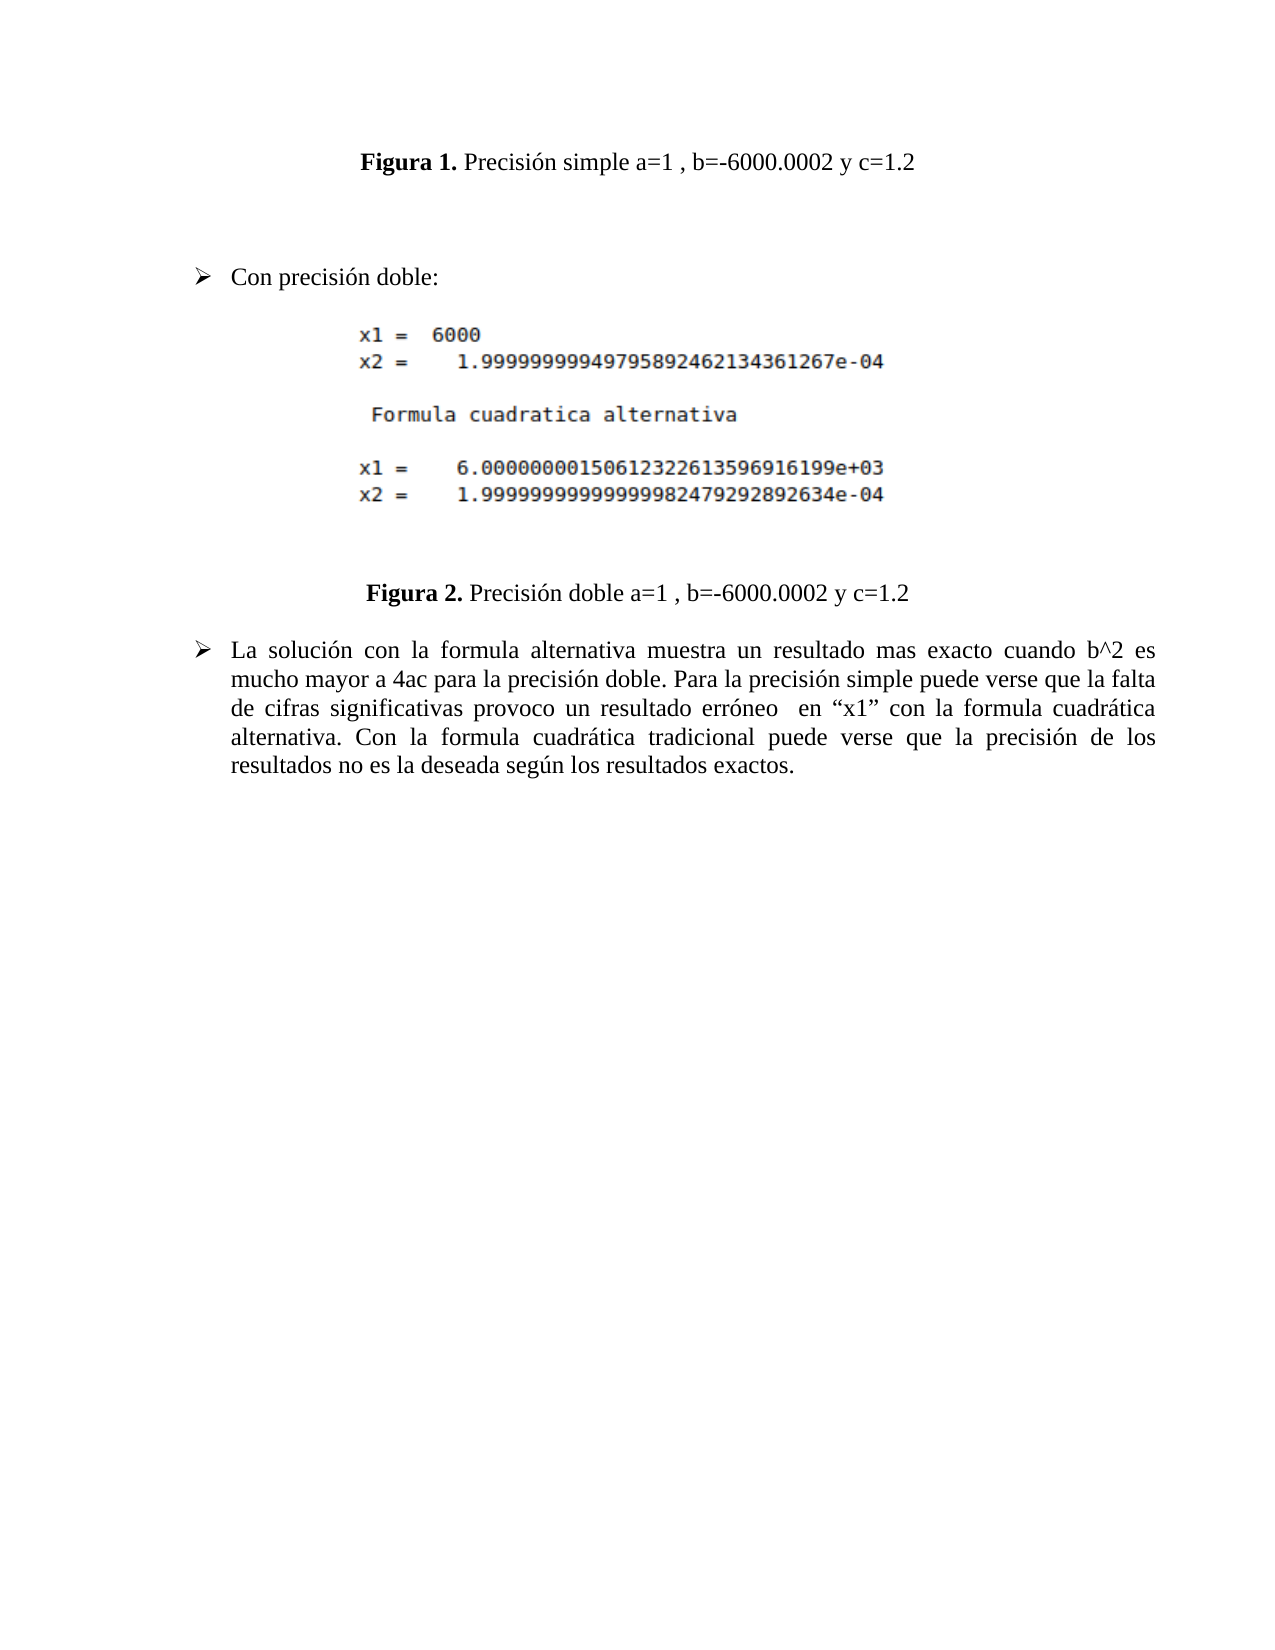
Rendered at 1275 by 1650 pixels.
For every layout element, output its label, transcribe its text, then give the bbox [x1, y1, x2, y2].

picture [356, 317, 919, 525]
text Figura 1. Precisión simple a=1 , b=-6000.0002 y c=1.2 [118, 147, 1157, 176]
list Con precisión doble: [193, 262, 1157, 291]
text Figura 2. Precisión doble a=1 , b=-6000.0002 y c=1.2 [118, 578, 1157, 607]
list La solución con la formula alternativa muestra un resultado mas exacto cuando b^2 es mucho mayor a 4ac para la precisión doble. Para la precisión simple puede verse que la falta de cifras significativas provoco un resultado erróneo en “x1” con la formula cuadrática alternativa. Con la formula cuadrática tradicional puede verse que la precisión de los resultados no es la deseada según los resultados exactos. [193, 636, 1157, 779]
